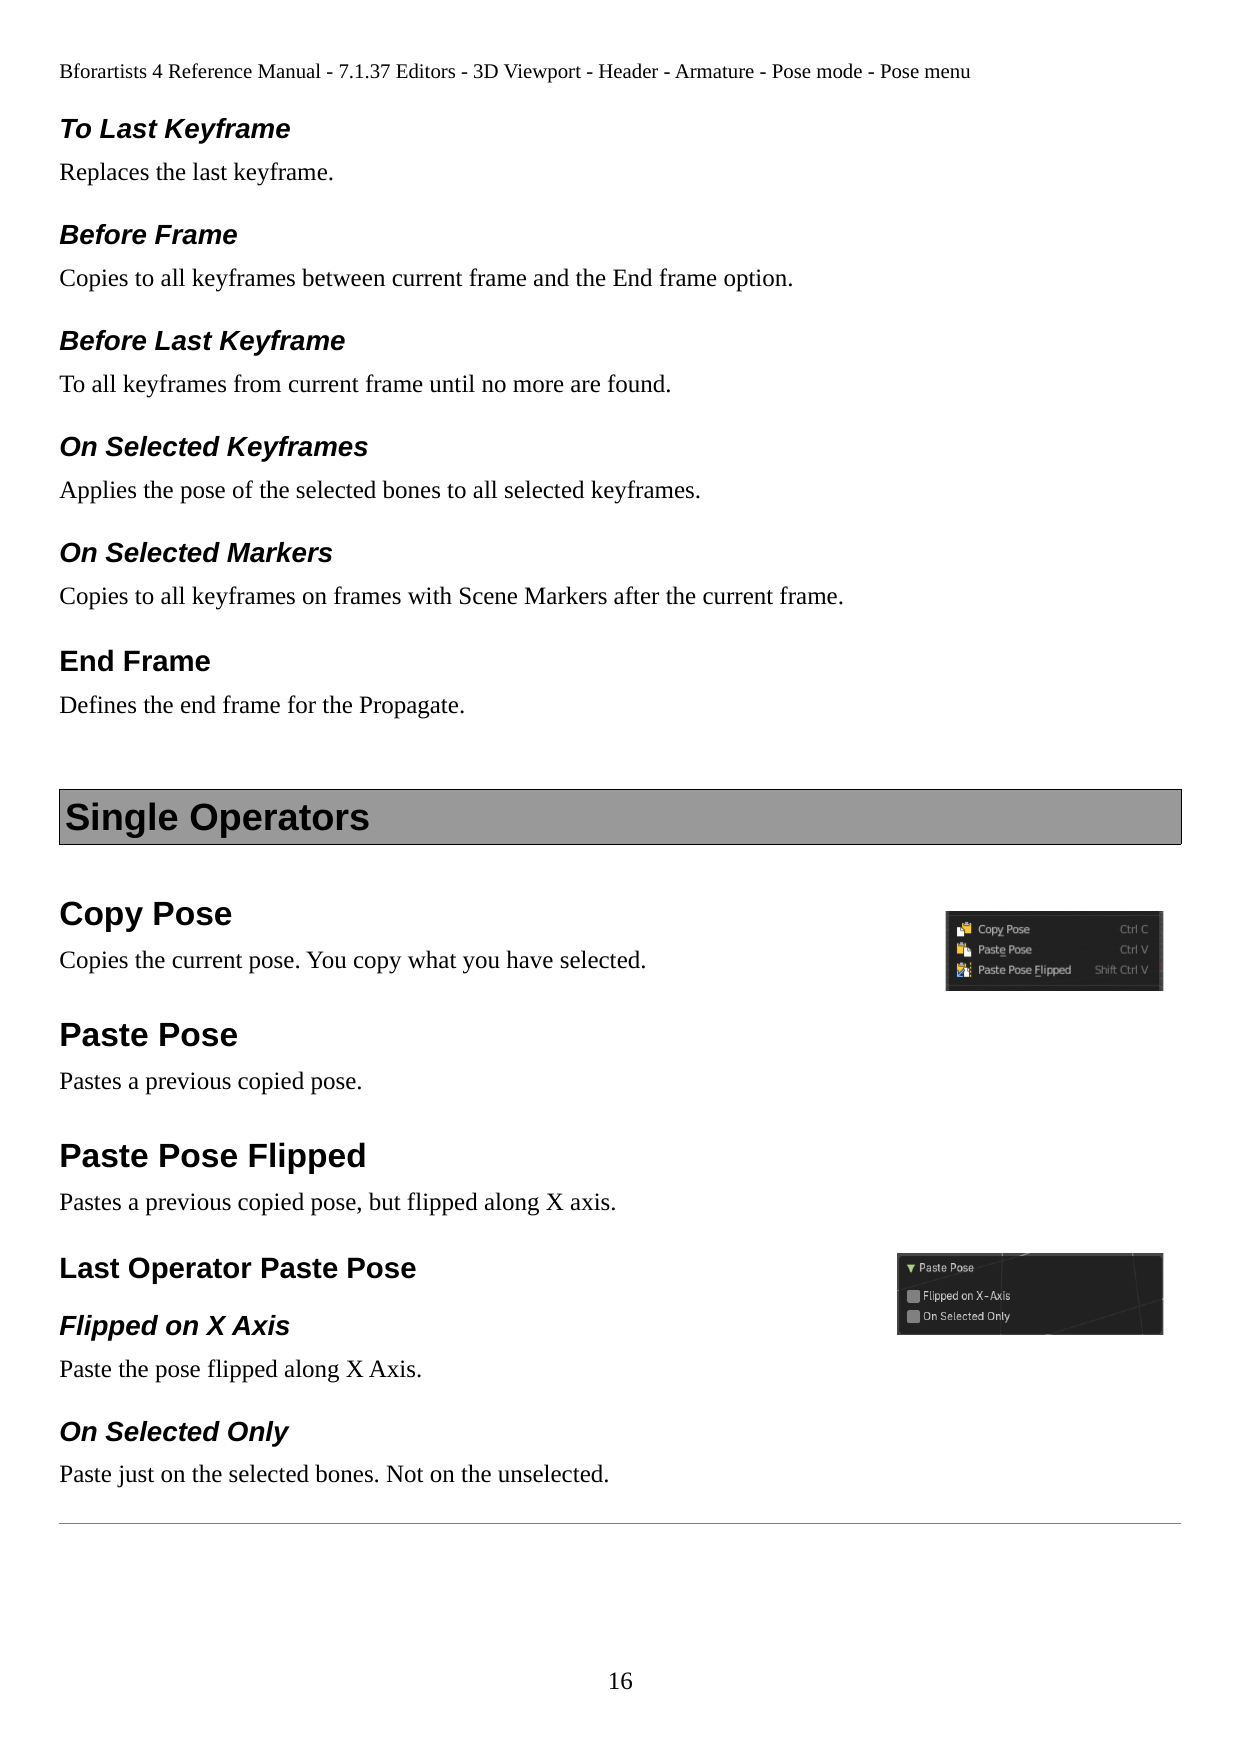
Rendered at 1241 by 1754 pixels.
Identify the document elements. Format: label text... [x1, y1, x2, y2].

text Replaces the last keyframe. [59, 157, 1181, 186]
text Paste the pose flipped along X Axis. [59, 1354, 1181, 1382]
subtitle On Selected Keyframes [59, 430, 1181, 462]
subtitle Paste Pose [59, 1015, 1181, 1053]
subtitle On Selected Only [59, 1415, 1181, 1447]
subtitle Copy Pose [59, 894, 1181, 932]
picture [945, 911, 1164, 991]
text Defines the end frame for the Propagate. [59, 691, 1181, 719]
table_header Single Operators [60, 790, 1181, 844]
text Pastes a previous copied pose, but flipped along X axis. [59, 1187, 1181, 1216]
text Paste just on the selected bones. Not on the unselected. [59, 1459, 1181, 1488]
subtitle Last Operator Paste Pose [59, 1251, 1181, 1284]
text Pastes a previous copied pose. [59, 1066, 1181, 1094]
subtitle On Selected Markers [59, 536, 1181, 568]
text Applies the pose of the selected bones to all selected keyframes. [59, 475, 1181, 503]
subtitle Before Frame [59, 218, 1181, 250]
subtitle Flipped on X Axis [59, 1309, 1181, 1341]
subtitle Paste Pose Flipped [59, 1136, 1181, 1174]
text To all keyframes from current frame until no more are found. [59, 369, 1181, 398]
subtitle Before Last Keyframe [59, 324, 1181, 356]
text Copies the current pose. You copy what you have selected. [59, 945, 945, 973]
text Copies to all keyframes on frames with Scene Markers after the current frame. [59, 581, 1181, 609]
picture [897, 1253, 1164, 1335]
subtitle To Last Keyframe [59, 113, 1181, 144]
text Copies to all keyframes between current frame and the End frame option. [59, 263, 1181, 292]
subtitle End Frame [59, 644, 1181, 678]
